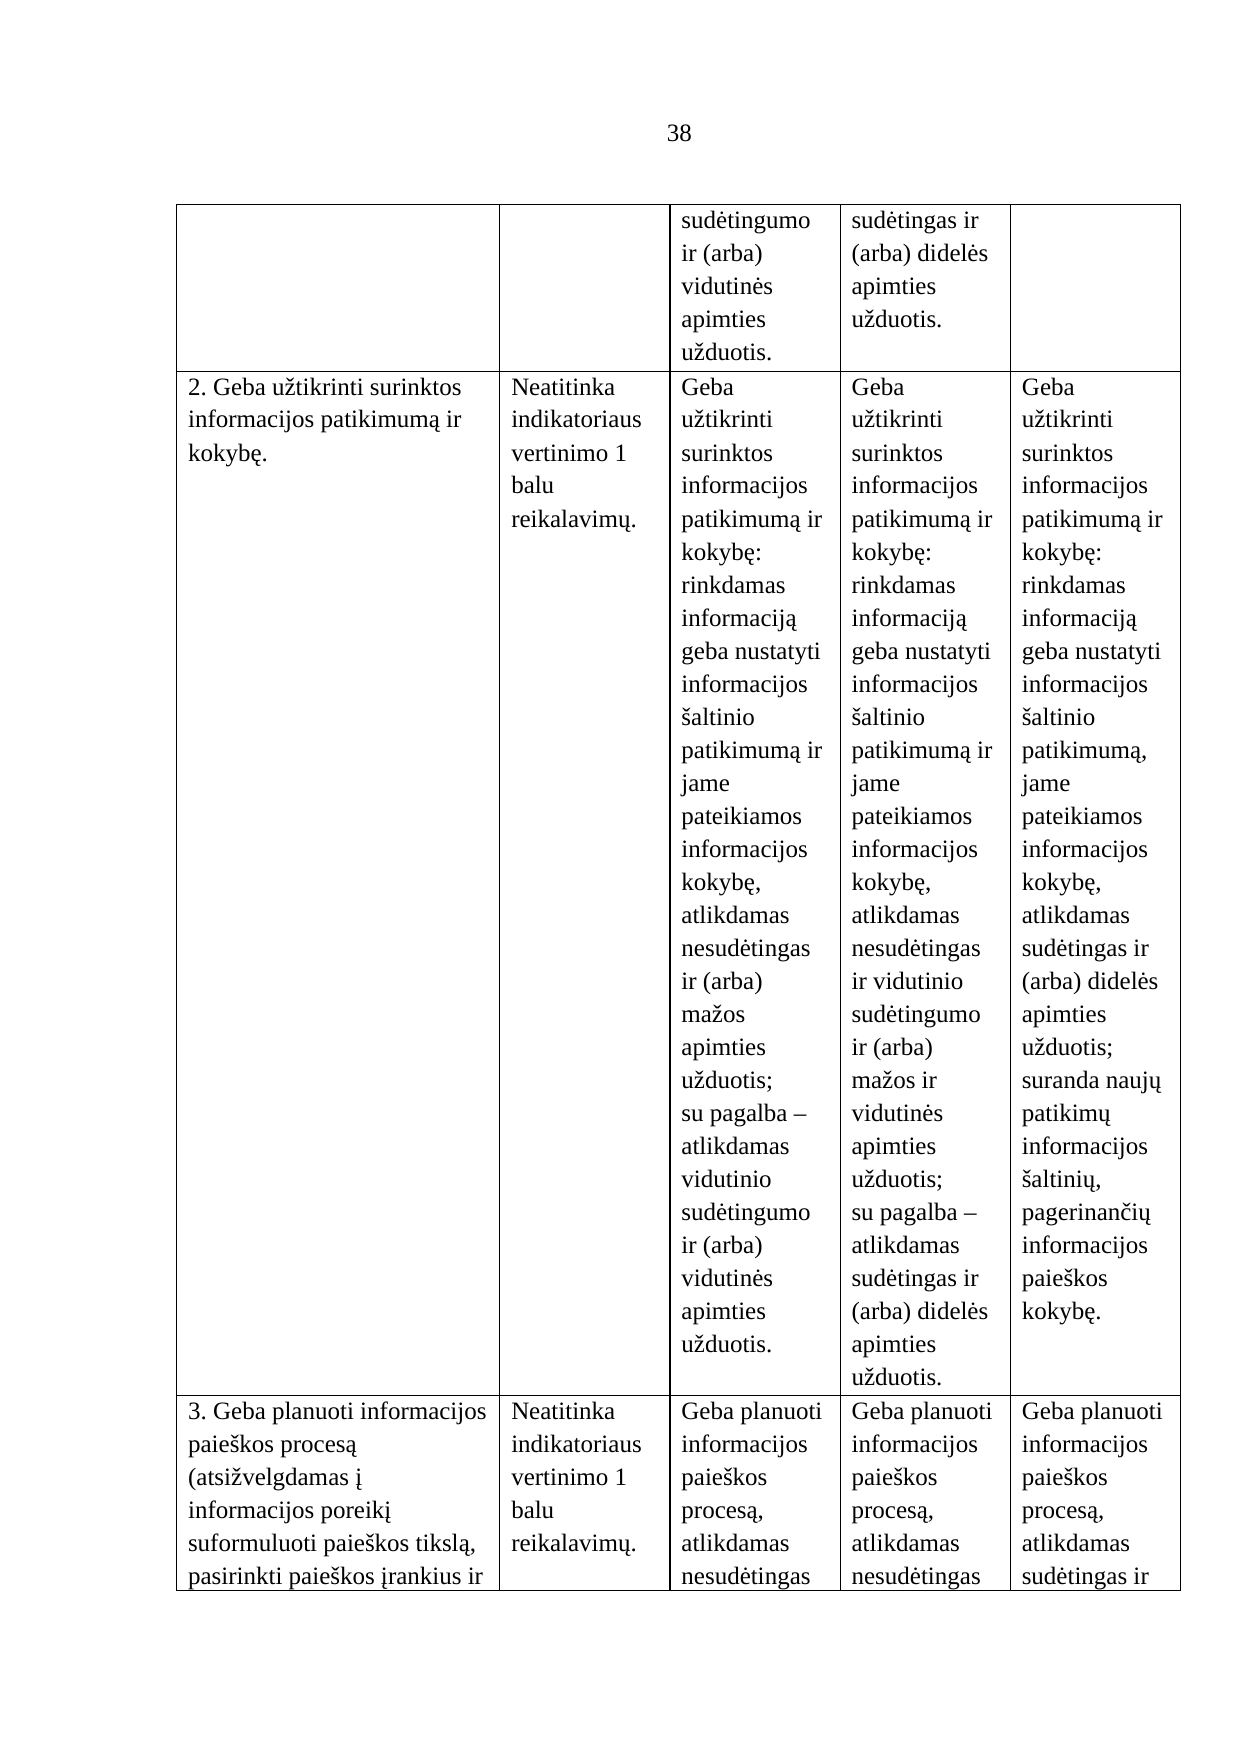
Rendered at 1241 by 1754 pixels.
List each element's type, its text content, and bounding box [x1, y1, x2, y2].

table_cell Geba planuoti informacijos paieškos procesą, atlikdamas nesudėtingas [671, 1396, 840, 1590]
table_cell Geba užtikrinti surinktos informacijos patikimumą ir kokybę: rinkdamas informaciją geba nustatyti informacijos šaltinio patikimumą ir jame pateikiamos informacijos kokybę, atlikdamas nesudėtingas ir (arba) mažos apimties užduotis; su pagalba – atlikdamas vidutinio sudėtingumo ir (arba) vidutinės apimties užduotis. [671, 372, 840, 1395]
table_cell Geba planuoti informacijos paieškos procesą, atlikdamas sudėtingas ir [1011, 1396, 1180, 1590]
table_cell [1011, 205, 1180, 371]
table_cell sudėtingumo ir (arba) vidutinės apimties užduotis. [671, 205, 840, 371]
table_cell Neatitinka indikatoriaus vertinimo 1 balu reikalavimų. [500, 1396, 669, 1590]
table_cell sudėtingas ir (arba) didelės apimties užduotis. [841, 205, 1010, 371]
table_cell Geba užtikrinti surinktos informacijos patikimumą ir kokybę: rinkdamas informaciją geba nustatyti informacijos šaltinio patikimumą, jame pateikiamos informacijos kokybę, atlikdamas sudėtingas ir (arba) didelės apimties užduotis; suranda naujų patikimų informacijos šaltinių, pagerinančių informacijos paieškos kokybę. [1011, 372, 1180, 1395]
table_cell [177, 205, 499, 371]
table_cell Neatitinka indikatoriaus vertinimo 1 balu reikalavimų. [500, 372, 669, 1395]
table_cell Geba planuoti informacijos paieškos procesą, atlikdamas nesudėtingas [841, 1396, 1010, 1590]
table_cell [500, 205, 669, 371]
table_cell Geba užtikrinti surinktos informacijos patikimumą ir kokybę: rinkdamas informaciją geba nustatyti informacijos šaltinio patikimumą ir jame pateikiamos informacijos kokybę, atlikdamas nesudėtingas ir vidutinio sudėtingumo ir (arba) mažos ir vidutinės apimties užduotis; su pagalba – atlikdamas sudėtingas ir (arba) didelės apimties užduotis. [841, 372, 1010, 1395]
table_cell 2. Geba užtikrinti surinktos informacijos patikimumą ir kokybę. [177, 372, 499, 1395]
table_cell 3. Geba planuoti informacijos paieškos procesą (atsižvelgdamas į informacijos poreikį suformuluoti paieškos tikslą, pasirinkti paieškos įrankius ir [177, 1396, 499, 1590]
